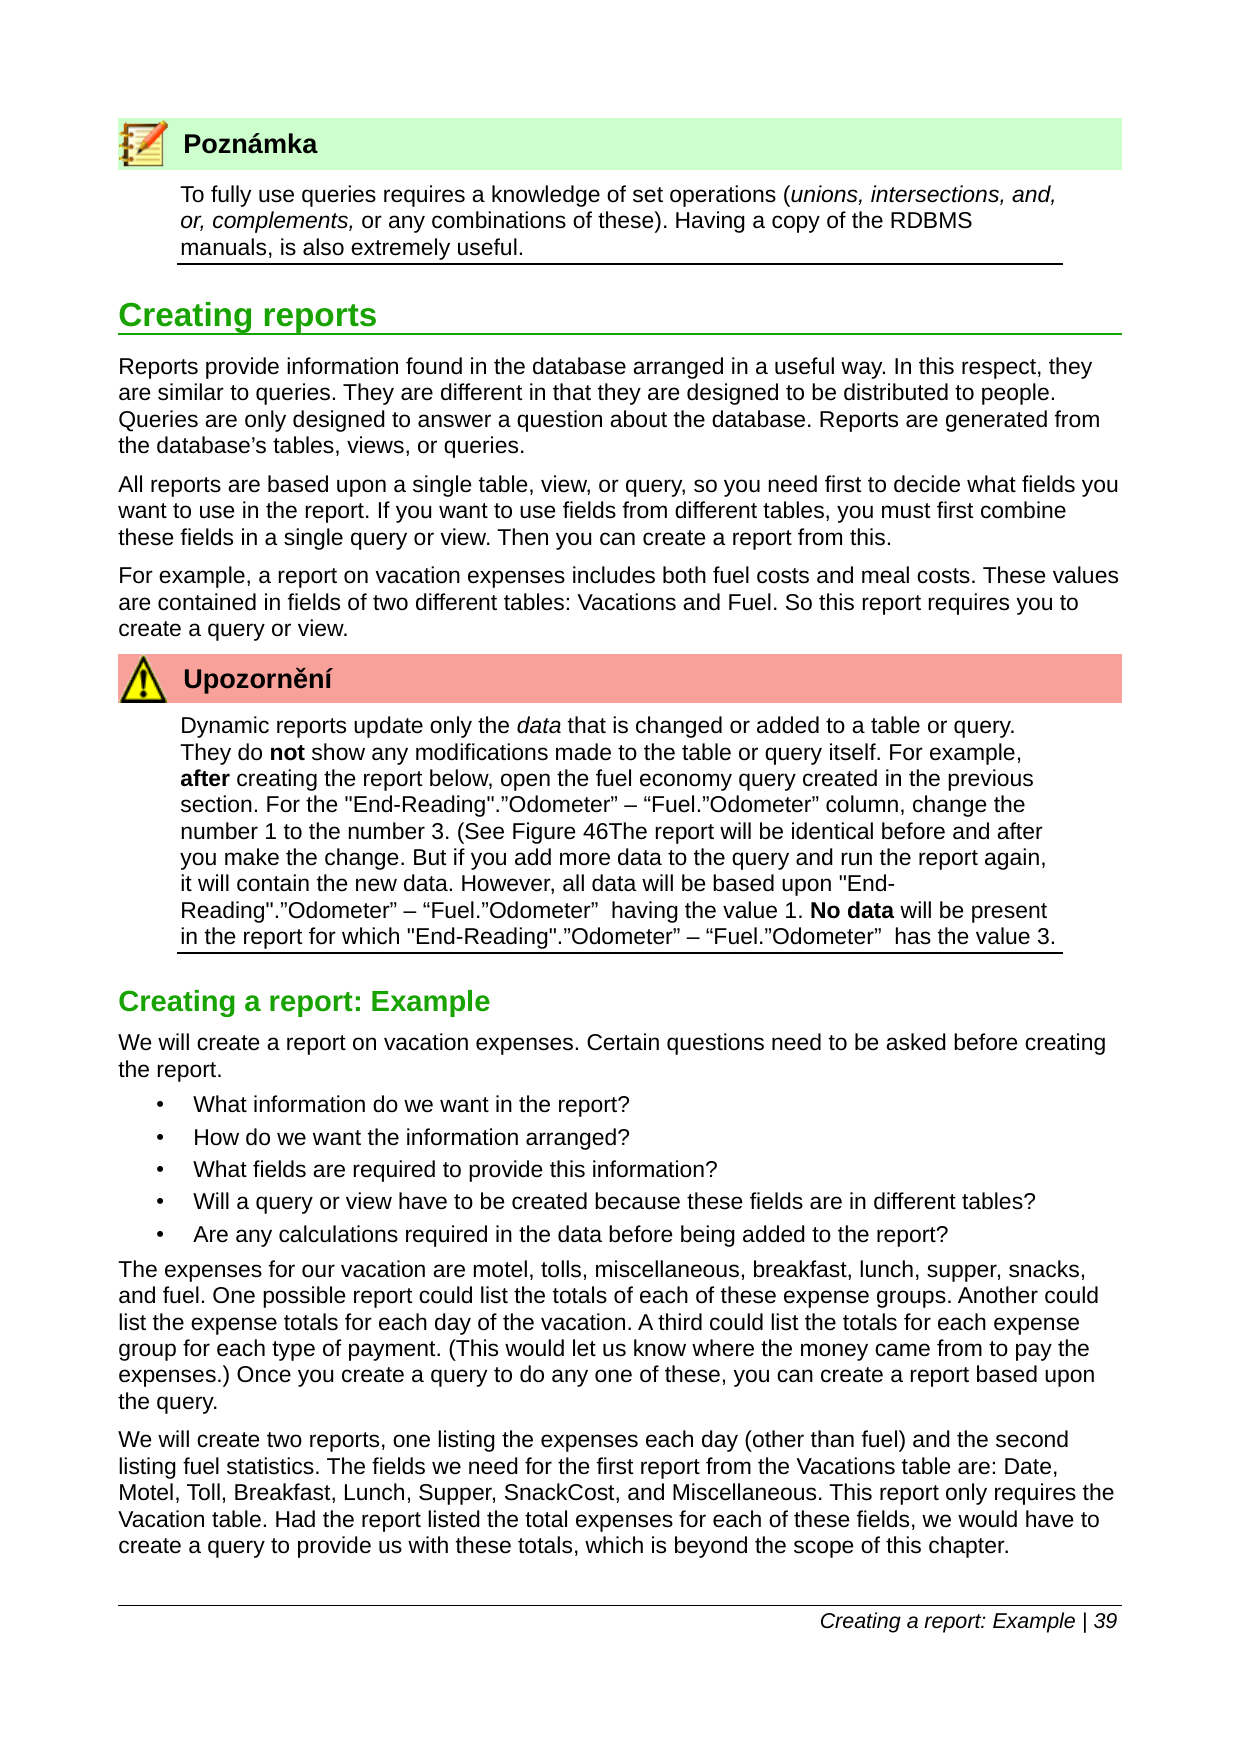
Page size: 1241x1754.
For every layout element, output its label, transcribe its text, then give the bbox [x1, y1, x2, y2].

list We will create a report on vacation expenses. Certain questions need to be asked before creating the report. [118, 1029, 1122, 1082]
text Dynamic reports update only the data that is changed or added to a table or query. They do not show any modifications made to the table or query itself. For example, after creating the report below, open the fuel economy query created in the previous section. For the "End-Reading".”Odometer” – “Fuel.”Odometer” column, change the number 1 to the number 3. (See Figure 46The report will be identical before and after you make the change. But if you add more data to the query and run the report again, it will contain the new data. However, all data will be based upon "End-Reading".”Odometer” – “Fuel.”Odometer” having the value 1. No data will be present in the report for which "End-Reading".”Odometer” – “Fuel.”Odometer” has the value 3. [177, 709, 1063, 952]
list How do we want the information arranged? [156, 1123, 1122, 1150]
text For example, a report on vacation expenses includes both fuel costs and meal costs. These values are contained in fields of two different tables: Vacations and Fuel. So this report requires you to create a query or view. [118, 562, 1122, 641]
picture [119, 654, 167, 703]
text To fully use queries requires a knowledge of set operations (unions, intersections, and, or, complements, or any combinations of these). Having a copy of the RDBMS manuals, is also extremely useful. [177, 178, 1063, 263]
subtitle Poznámka [118, 118, 1122, 170]
text We will create two reports, one listing the expenses each day (other than fuel) and the second listing fuel statistics. The fields we need for the first report from the Vacations table are: Date, Motel, Toll, Breakfast, Lunch, Supper, SnackCost, and Miscellaneous. This report only requires the Vacation table. Had the report listed the total expenses for each of these fields, we would have to create a query to provide us with these totals, which is beyond the scope of this chapter. [118, 1426, 1122, 1558]
subtitle Upozornění [167, 654, 1122, 703]
text The expenses for our vacation are motel, tolls, miscellaneous, breakfast, lunch, supper, snacks, and fuel. One possible report could list the totals of each of these expense groups. Another could list the expense totals for each day of the vacation. A third could list the totals for each expense group for each type of payment. (This would let us know where the money came from to pay the expenses.) Once you create a query to do any one of these, you can create a report based upon the query. [118, 1256, 1122, 1414]
list Are any calculations required in the data before being added to the report? [156, 1221, 1122, 1247]
text Reports provide information found in the database arranged in a useful way. In this respect, they are similar to queries. They are different in that they are designed to be distributed to people. Queries are only designed to answer a question about the database. Reports are generated from the database’s tables, views, or queries. [118, 353, 1122, 458]
list What information do we want in the report? [156, 1091, 1122, 1117]
list What fields are required to provide this information? [156, 1156, 1122, 1182]
subtitle Creating a report: Example [118, 984, 1122, 1018]
text All reports are based upon a single table, view, or query, so you need first to decide what fields you want to use in the report. If you want to use fields from different tables, you must first combine these fields in a single query or view. Then you can create a report from this. [118, 471, 1122, 550]
picture [119, 119, 170, 170]
subtitle Creating reports [118, 294, 1122, 333]
list Will a query or view have to be created because these fields are in different tables? [156, 1188, 1122, 1214]
